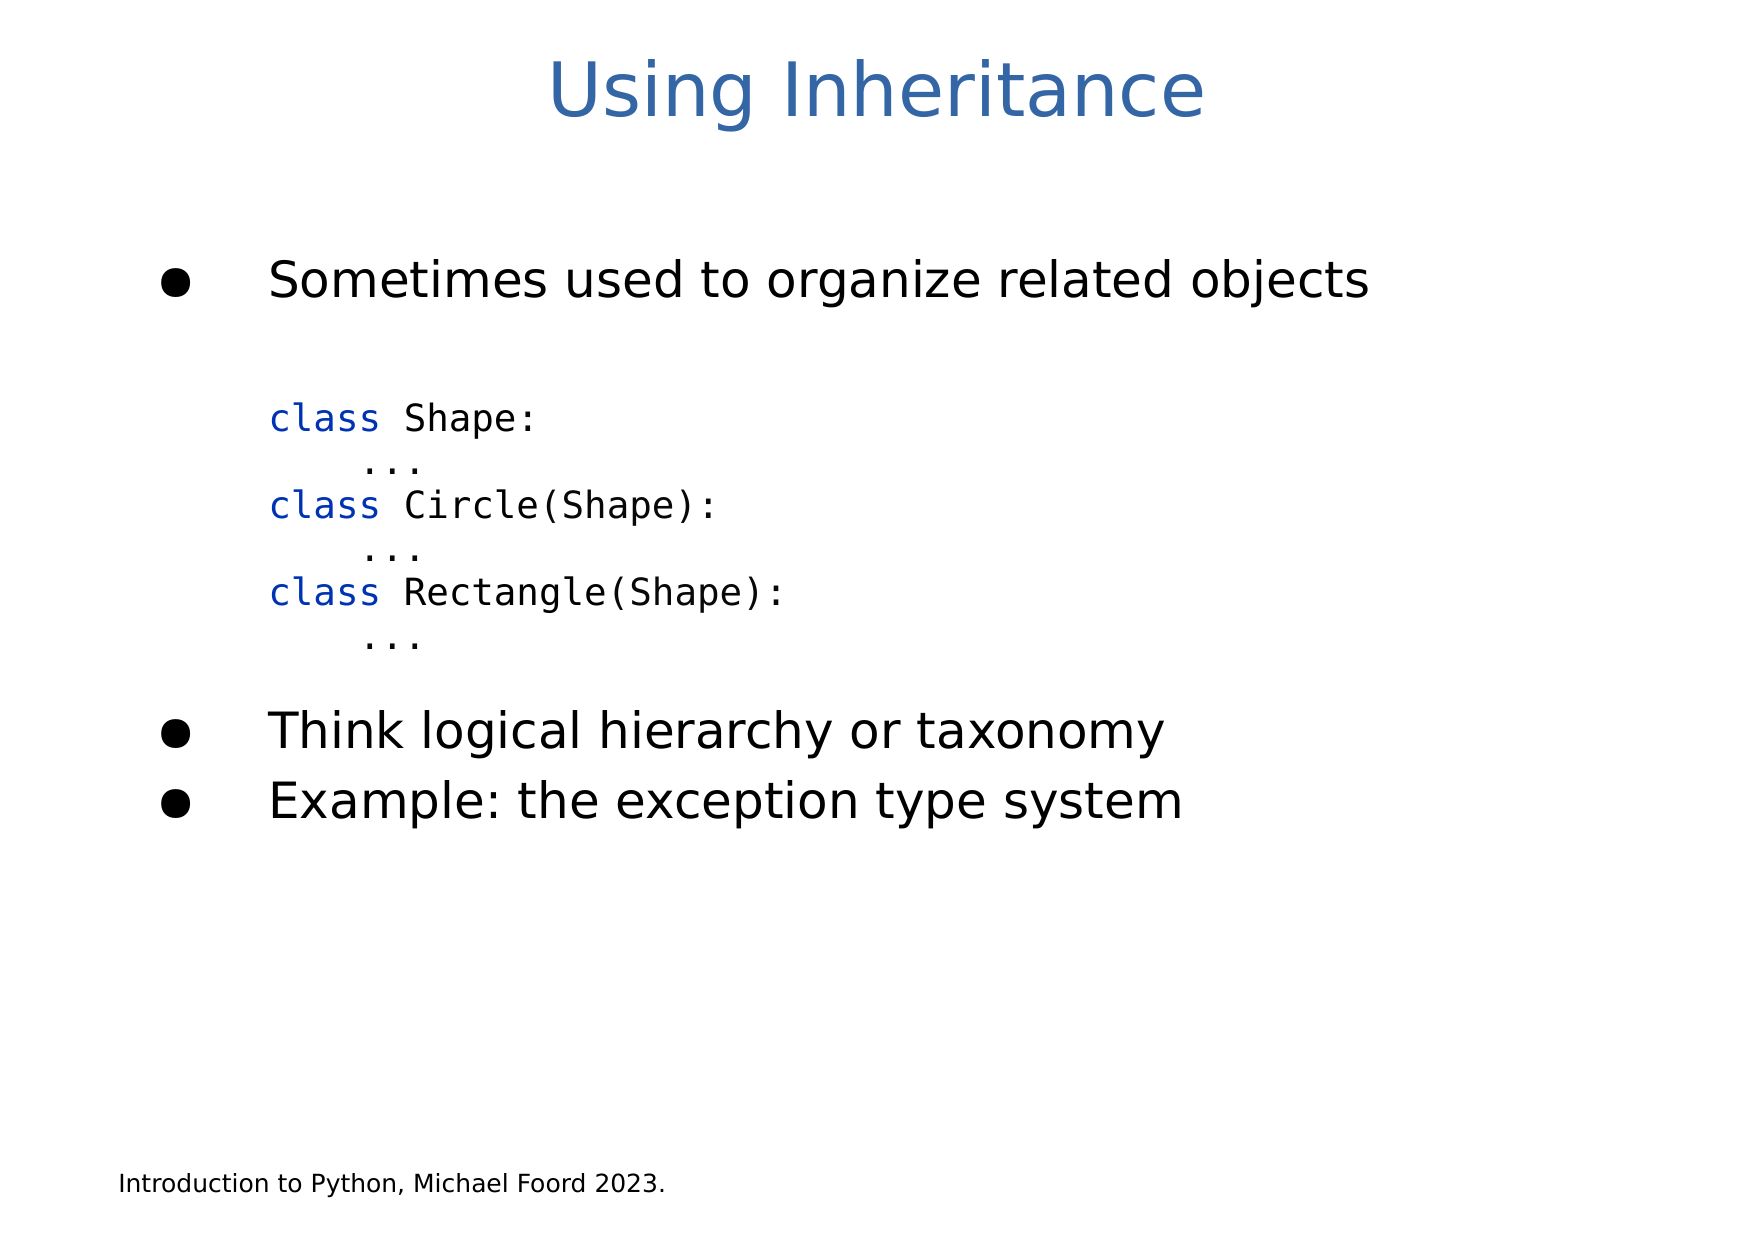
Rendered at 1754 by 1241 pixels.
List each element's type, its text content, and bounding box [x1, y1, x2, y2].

list Example: the exception type system [156, 772, 1636, 830]
list Think logical hierarchy or taxonomy [156, 702, 1636, 760]
subtitle Using Inheritance [118, 47, 1636, 134]
text class Shape: ... class Circle(Shape): ... class Rectangle(Shape): ... [268, 396, 1636, 702]
list Sometimes used to organize related objects [156, 251, 1636, 309]
